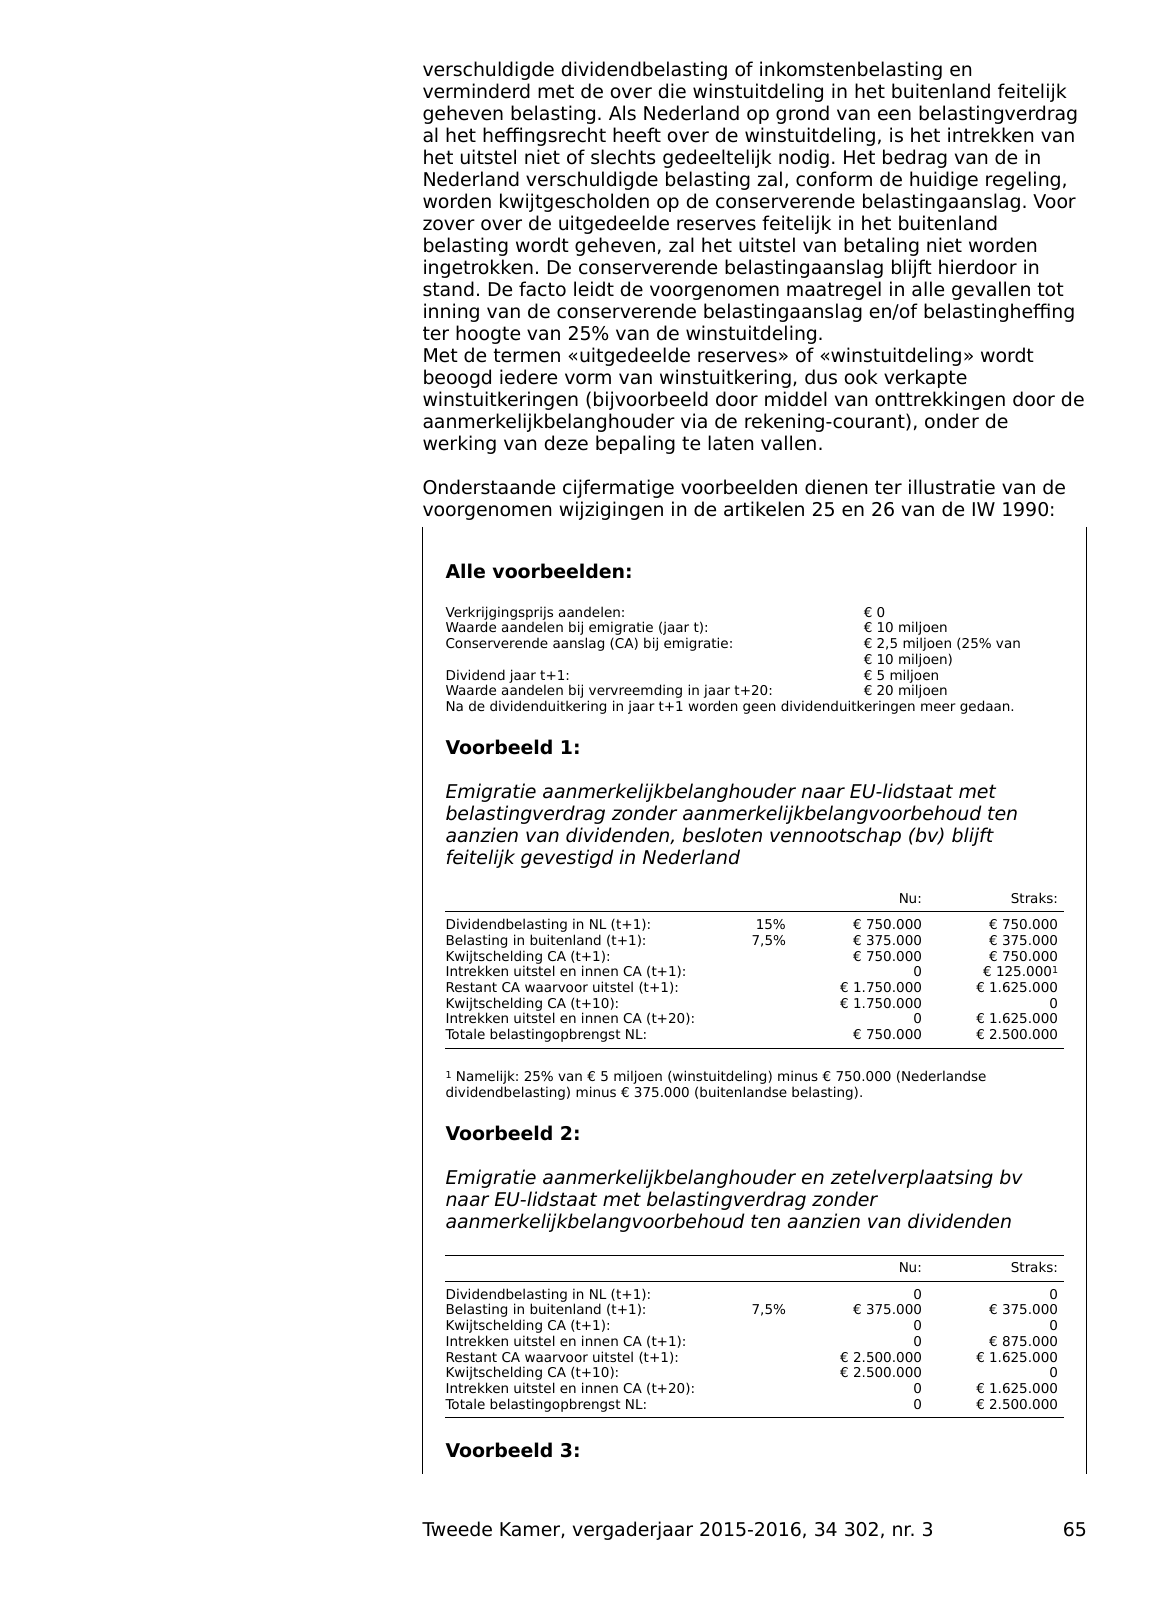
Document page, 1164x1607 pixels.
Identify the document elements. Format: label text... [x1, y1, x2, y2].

table_cell Totale belastingopbrengst NL: [445, 1027, 708, 1047]
table_cell Conserverende aanslag (CA) bij emigratie: [445, 636, 857, 667]
table_cell [708, 1334, 792, 1349]
table_cell € 1.625.000 [928, 1349, 1064, 1365]
table_cell € 2,5 miljoen (25% van € 10 miljoen) [858, 636, 1064, 667]
table_cell 0 [792, 1381, 927, 1397]
table_cell Kwijtschelding CA (t+10): [445, 996, 708, 1011]
table_cell € 750.000 [792, 912, 927, 933]
table_cell € 2.500.000 [792, 1349, 927, 1365]
table_cell Dividend jaar t+1: [445, 668, 857, 683]
table_cell Restant CA waarvoor uitstel (t+1): [445, 1349, 708, 1365]
table_cell € 1.625.000 [928, 1011, 1064, 1027]
table_cell [708, 949, 792, 964]
table_cell [708, 1381, 792, 1397]
table_cell Kwijtschelding CA (t+10): [445, 1365, 708, 1381]
table_cell Na de dividenduitkering in jaar t+1 worden geen dividenduitkeringen meer gedaan. [445, 699, 1064, 715]
table_cell € 375.000 [928, 933, 1064, 948]
table_cell 0 [792, 1011, 927, 1027]
table_header [708, 891, 792, 911]
table_cell [445, 1049, 708, 1069]
table_cell € 2.500.000 [792, 1365, 927, 1381]
table_cell € 5 miljoen [858, 668, 1064, 683]
table_header [445, 1256, 708, 1281]
table_cell Waarde aandelen bij vervreemding in jaar t+20: [445, 683, 857, 699]
table_cell Restant CA waarvoor uitstel (t+1): [445, 980, 708, 996]
table_cell € 1.625.000 [928, 1381, 1064, 1397]
table_cell [708, 1282, 792, 1302]
table_header Verkrijgingsprijs aandelen: [445, 605, 857, 620]
table_cell Belasting in buitenland (t+1): [445, 1302, 708, 1318]
table_cell Intrekken uitstel en innen CA (t+1): [445, 1334, 708, 1349]
table_cell 0 [792, 1397, 927, 1417]
table_cell 0 [928, 1282, 1064, 1302]
table_header Straks: [928, 1256, 1064, 1281]
table_header [445, 891, 708, 911]
table_cell [708, 1027, 792, 1047]
table_cell 7,5% [708, 1302, 792, 1318]
table_cell € 125.0001 [928, 964, 1064, 980]
table_cell € 375.000 [792, 933, 927, 948]
table_cell € 750.000 [928, 949, 1064, 964]
table_header Alle voorbeelden: Voorbeeld 1: Emigratie aanmerkelijkbelanghouder naar EU-lidstaat met belastingverdrag zonder aanmerkelijkbelangvoorbehoud ten aanzien van dividenden, besloten vennootschap (bv) blijft feitelijk gevestigd in Nederland Voorbeeld 2: Emigratie aanmerkelijkbelanghouder en zetelverplaatsing bv naar EU-lidstaat met belastingverdrag zonder aanmerkelijkbelangvoorbehoud ten aanzien van dividenden Voorbeeld 3: [423, 527, 1086, 1474]
table_cell 0 [928, 1365, 1064, 1381]
table_cell [708, 1011, 792, 1027]
table_cell [708, 964, 792, 980]
table_cell 7,5% [708, 933, 792, 948]
table_cell Kwijtschelding CA (t+1): [445, 949, 708, 964]
table_header € 0 [858, 605, 1064, 620]
table_cell € 375.000 [792, 1302, 927, 1318]
table_cell Intrekken uitstel en innen CA (t+20): [445, 1381, 708, 1397]
table_cell € 875.000 [928, 1334, 1064, 1349]
text Met de termen «uitgedeelde reserves» of «winstuitdeling» wordt beoogd iedere vorm van winstuitkering, dus ook verkapte winstuitkeringen (bijvoorbeeld door middel van onttrekkingen door de aanmerkelijkbelanghouder via de rekening-courant), onder de werking van deze bepaling te laten vallen. [422, 345, 1087, 455]
table_cell Totale belastingopbrengst NL: [445, 1397, 708, 1417]
table_cell [708, 1049, 792, 1069]
table_cell Waarde aandelen bij emigratie (jaar t): [445, 620, 857, 636]
table_cell € 10 miljoen [858, 620, 1064, 636]
table_cell 15% [708, 912, 792, 933]
table_cell [708, 1365, 792, 1381]
table_cell [708, 1349, 792, 1365]
table_cell [708, 996, 792, 1011]
table_cell 0 [792, 1334, 927, 1349]
table_cell € 20 miljoen [858, 683, 1064, 699]
table_cell Belasting in buitenland (t+1): [445, 933, 708, 948]
table_cell [792, 1049, 927, 1069]
table_cell 0 [928, 1318, 1064, 1334]
table_cell € 2.500.000 [928, 1027, 1064, 1047]
table_cell € 750.000 [792, 1027, 927, 1047]
table_cell [708, 1397, 792, 1417]
table_header Straks: [928, 891, 1064, 911]
table_cell € 2.500.000 [928, 1397, 1064, 1417]
table_header Nu: [792, 1256, 927, 1281]
table_cell 0 [792, 1318, 927, 1334]
table_cell Kwijtschelding CA (t+1): [445, 1318, 708, 1334]
table_cell € 750.000 [928, 912, 1064, 933]
table_header [708, 1256, 792, 1281]
text verschuldigde dividendbelasting of inkomstenbelasting en verminderd met de over die winstuitdeling in het buitenland feitelijk geheven belasting. Als Nederland op grond van een belastingverdrag al het heffingsrecht heeft over de winstuitdeling, is het intrekken van het uitstel niet of slechts gedeeltelijk nodig. Het bedrag van de in Nederland verschuldigde belasting zal, conform de huidige regeling, worden kwijtgescholden op de conserverende belastingaanslag. Voor zover over de uitgedeelde reserves feitelijk in het buitenland belasting wordt geheven, zal het uitstel van betaling niet worden ingetrokken. De conserverende belastingaanslag blijft hierdoor in stand. De facto leidt de voorgenomen maatregel in alle gevallen tot inning van de conserverende belastingaanslag en/of belastingheffing ter hoogte van 25% van de winstuitdeling. [422, 59, 1087, 345]
table_cell Intrekken uitstel en innen CA (t+1): [445, 964, 708, 980]
table_cell 0 [792, 1282, 927, 1302]
table_cell Intrekken uitstel en innen CA (t+20): [445, 1011, 708, 1027]
table_cell Dividendbelasting in NL (t+1): [445, 912, 708, 933]
table_cell 0 [792, 964, 927, 980]
table_cell 1 Namelijk: 25% van € 5 miljoen (winstuitdeling) minus € 750.000 (Nederlandse dividendbelasting) minus € 375.000 (buitenlandse belasting). [445, 1069, 1064, 1100]
table_cell 0 [928, 996, 1064, 1011]
table_header Nu: [792, 891, 927, 911]
table_cell € 1.750.000 [792, 980, 927, 996]
table_cell [708, 1318, 792, 1334]
table_cell € 1.625.000 [928, 980, 1064, 996]
table_cell € 750.000 [792, 949, 927, 964]
table_cell € 375.000 [928, 1302, 1064, 1318]
table_cell Dividendbelasting in NL (t+1): [445, 1282, 708, 1302]
table_cell [708, 980, 792, 996]
table_cell € 1.750.000 [792, 996, 927, 1011]
table_cell [928, 1049, 1064, 1069]
text Onderstaande cijfermatige voorbeelden dienen ter illustratie van de voorgenomen wijzigingen in de artikelen 25 en 26 van de IW 1990: [422, 477, 1087, 521]
